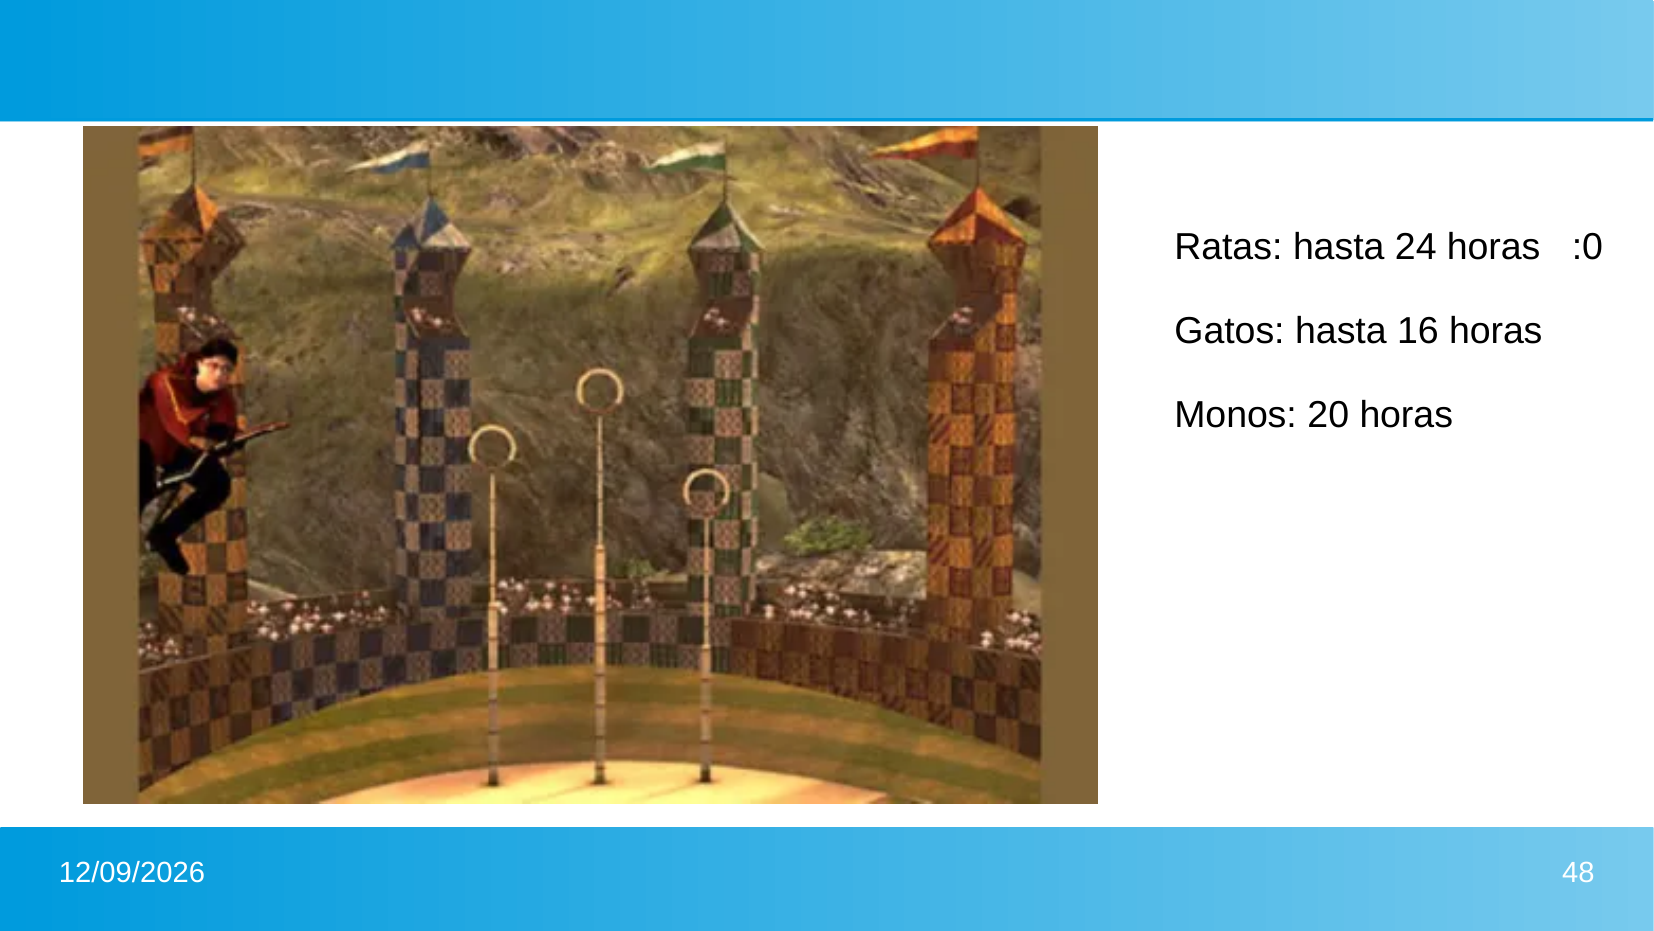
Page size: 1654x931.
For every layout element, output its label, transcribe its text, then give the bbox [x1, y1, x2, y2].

picture [83, 126, 1098, 804]
text_box Ratas: hasta 24 horas :0 Gatos: hasta 16 horas Monos: 20 horas [1159, 217, 1619, 443]
